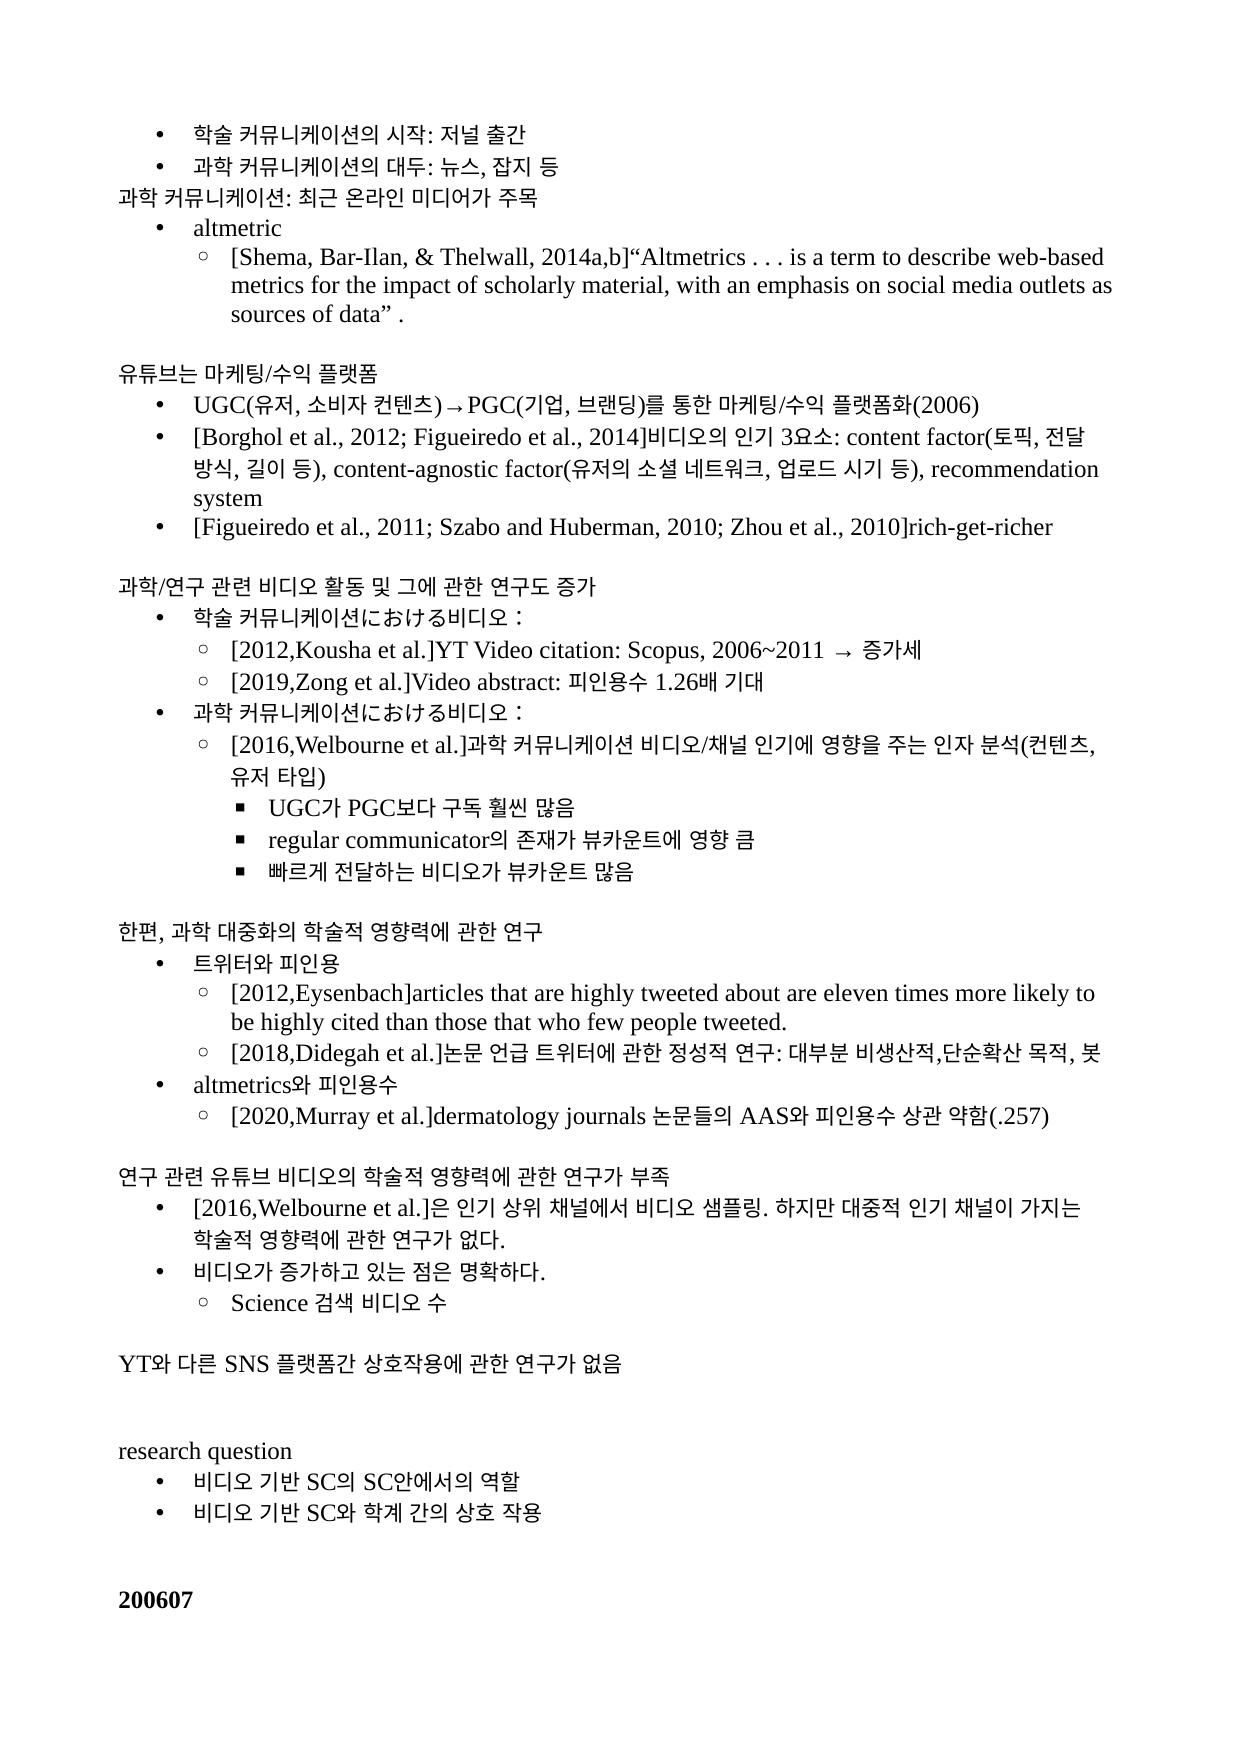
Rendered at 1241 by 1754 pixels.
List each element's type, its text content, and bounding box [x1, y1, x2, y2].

text YT와 다른 SNS 플랫폼간 상호작용에 관한 연구가 없음 [118, 1347, 1122, 1378]
list [2012,Eysenbach]articles that are highly tweeted about are eleven times more likely to be highly cited than those that who few people tweeted. [193, 978, 1122, 1036]
list 트위터와 피인용 [156, 947, 1122, 978]
text 유튜브는 마케팅/수익 플랫폼 [118, 357, 1122, 388]
text 연구 관련 유튜브 비디오의 학술적 영향력에 관한 연구가 부족 [118, 1160, 1122, 1191]
list 비디오가 증가하고 있는 점은 명확하다. [156, 1255, 1122, 1286]
list [2012,Kousha et al.]YT Video citation: Scopus, 2006~2011 → 증가세 [193, 633, 1122, 665]
list 학술 커뮤니케이션의 시작: 저널 출간 [156, 118, 1122, 150]
list 비디오 기반 SC의 SC안에서의 역할 [156, 1465, 1122, 1496]
list [Borghol et al., 2012; Figueiredo et al., 2014]비디오의 인기 3요소: content factor(토픽, 전달 방식, 길이 등), content-agnostic factor(유저의 소셜 네트워크, 업로드 시기 등), recommendation system [156, 420, 1122, 512]
list 비디오 기반 SC와 학계 간의 상호 작용 [156, 1496, 1122, 1528]
text 한편, 과학 대중화의 학술적 영향력에 관한 연구 [118, 915, 1122, 947]
list 빠르게 전달하는 비디오가 뷰카운트 많음 [231, 855, 1122, 886]
list UGC가 PGC보다 구독 훨씬 많음 [231, 791, 1122, 823]
list altmetric [156, 213, 1122, 242]
list [Figueiredo et al., 2011; Szabo and Huberman, 2010; Zhou et al., 2010]rich-get-richer [156, 512, 1122, 541]
text research question [118, 1436, 1122, 1465]
list [2018,Didegah et al.]논문 언급 트위터에 관한 정성적 연구: 대부분 비생산적,단순확산 목적, 봇 [193, 1036, 1122, 1068]
list 과학 커뮤니케이션의 대두: 뉴스, 잡지 등 [156, 150, 1122, 181]
list altmetrics와 피인용수 [156, 1068, 1122, 1099]
text 200607 [118, 1586, 1122, 1614]
list [2019,Zong et al.]Video abstract: 피인용수 1.26배 기대 [193, 665, 1122, 696]
list Science 검색 비디오 수 [193, 1286, 1122, 1318]
list [Shema, Bar-Ilan, & Thelwall, 2014a,b]“Altmetrics . . . is a term to describe web-based metrics for the impact of scholarly material, with an emphasis on social media outlets as sources of data” . [193, 242, 1122, 328]
text 과학/연구 관련 비디오 활동 및 그에 관한 연구도 증가 [118, 570, 1122, 601]
list 학술 커뮤니케이션における비디오： [156, 601, 1122, 633]
list UGC(유저, 소비자 컨텐츠)→PGC(기업, 브랜딩)를 통한 마케팅/수익 플랫폼화(2006) [156, 388, 1122, 420]
list regular communicator의 존재가 뷰카운트에 영향 큼 [231, 823, 1122, 855]
list [2020,Murray et al.]dermatology journals 논문들의 AAS와 피인용수 상관 약함(.257) [193, 1099, 1122, 1131]
list [2016,Welbourne et al.]은 인기 상위 채널에서 비디오 샘플링. 하지만 대중적 인기 채널이 가지는 학술적 영향력에 관한 연구가 없다. [156, 1191, 1122, 1255]
list [2016,Welbourne et al.]과학 커뮤니케이션 비디오/채널 인기에 영향을 주는 인자 분석(컨텐츠, 유저 타입) [193, 728, 1122, 791]
list 과학 커뮤니케이션における비디오： [156, 696, 1122, 728]
text 과학 커뮤니케이션: 최근 온라인 미디어가 주목 [118, 181, 1122, 213]
